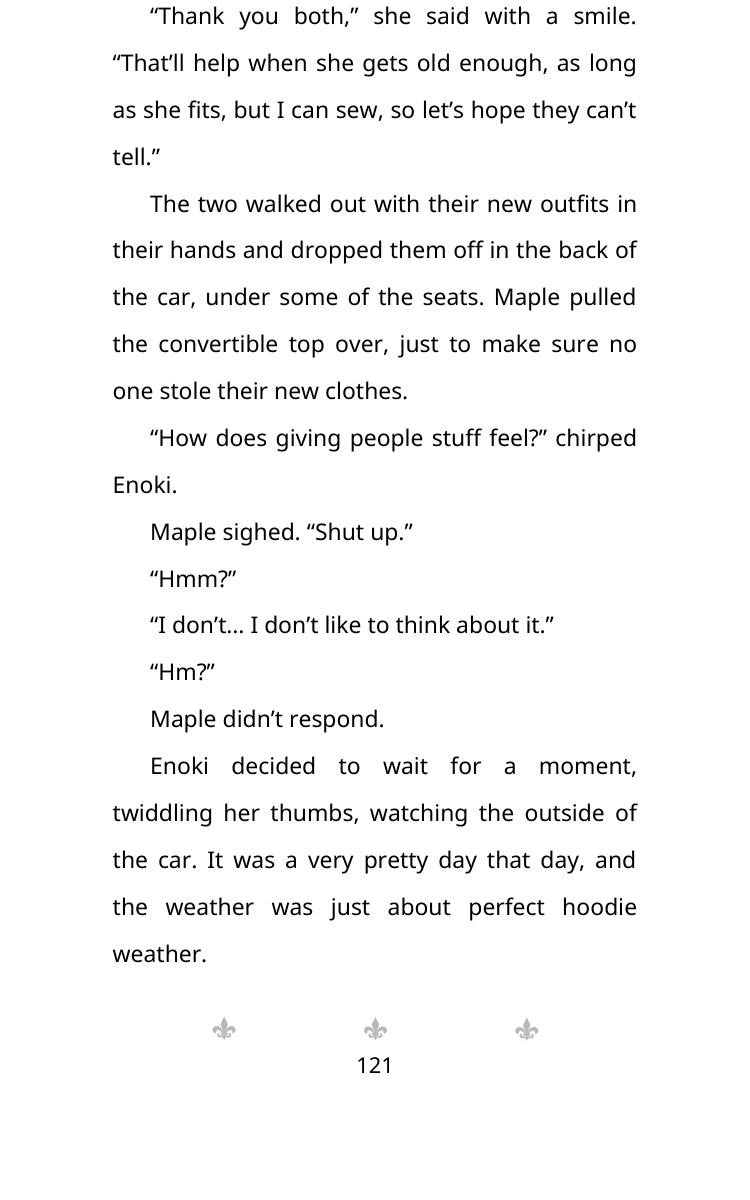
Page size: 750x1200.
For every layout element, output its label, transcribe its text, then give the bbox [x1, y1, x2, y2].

text “How does giving people stuff feel?” chirped Enoki. [112, 422, 637, 500]
text The two walked out with their new outfits in their hands and dropped them off in the back of the car, under some of the seats. Maple pulled the convertible top over, just to make sure no one stole their new clothes. [112, 187, 637, 406]
text Enoki decided to wait for a moment, twiddling her thumbs, watching the outside of the car. It was a very pretty day that day, and the weather was just about perfect hoodie weather. [112, 750, 637, 969]
text Maple didn’t respond. [112, 703, 637, 734]
text “Thank you both,” she said with a smile. “That’ll help when she gets old enough, as long as she fits, but I can sew, so let’s hope they can’t tell.” [112, 0, 637, 172]
text “I don’t… I don’t like to think about it.” [112, 609, 637, 641]
text Maple sighed. “Shut up.” [112, 516, 637, 547]
text “Hmm?” [112, 562, 637, 594]
text “Hm?” [112, 656, 637, 687]
